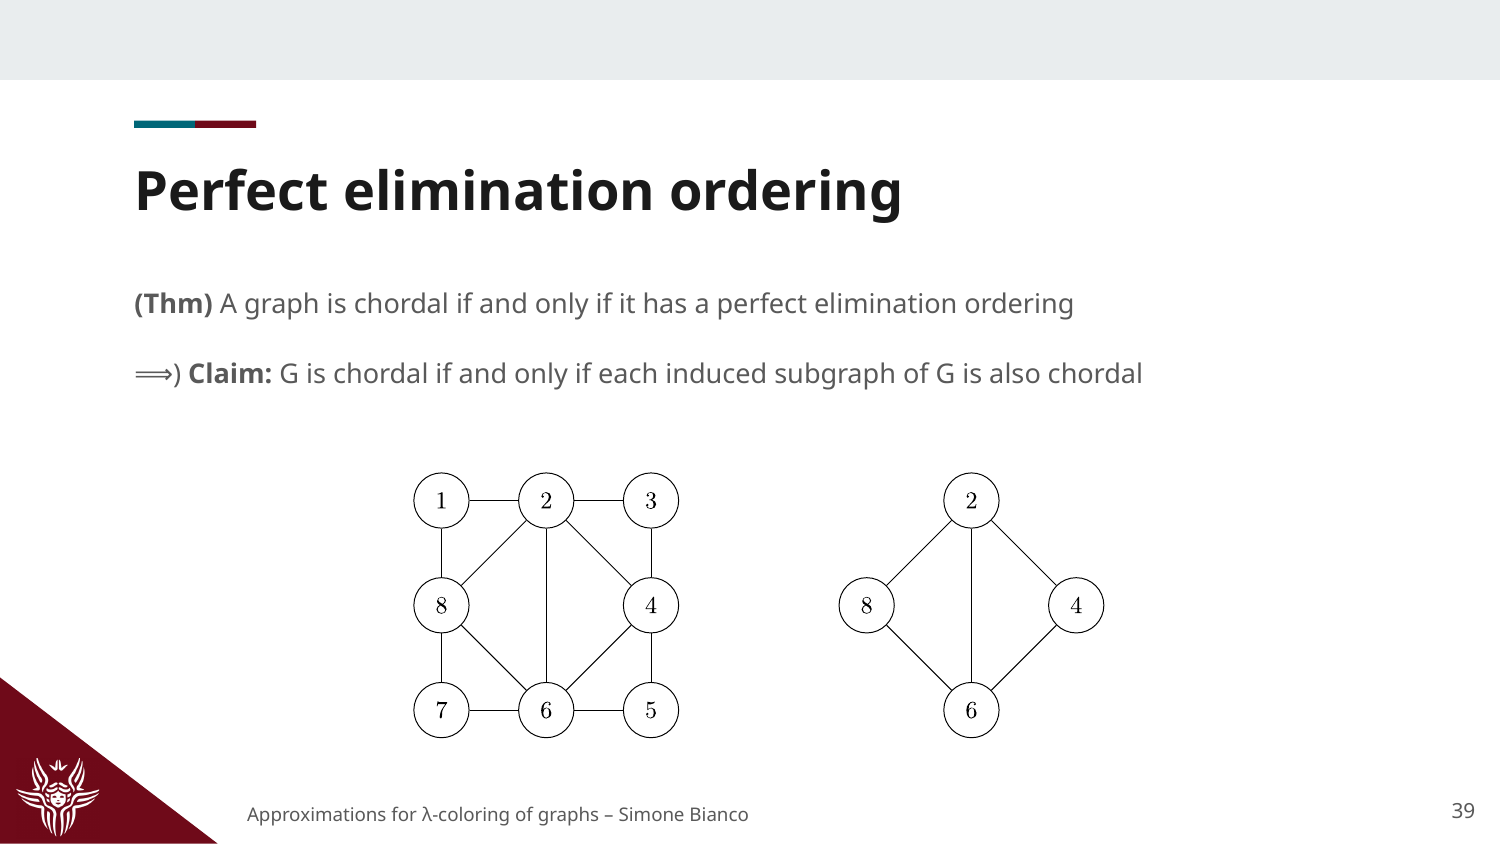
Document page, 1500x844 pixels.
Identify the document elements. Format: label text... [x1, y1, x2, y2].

picture [838, 472, 1105, 739]
slide_number [1400, 779, 1491, 844]
text_box Approximations for λ-coloring of graphs – Simone Bianco [232, 783, 1193, 839]
picture [16, 758, 100, 839]
list (Thm) A graph is chordal if and only if it has a perfect elimination ordering ⟹) Claim: G is chordal if and only if each induced subgraph of G is also chordal [119, 266, 1418, 637]
picture [413, 472, 680, 739]
title Perfect elimination ordering [119, 141, 1381, 230]
